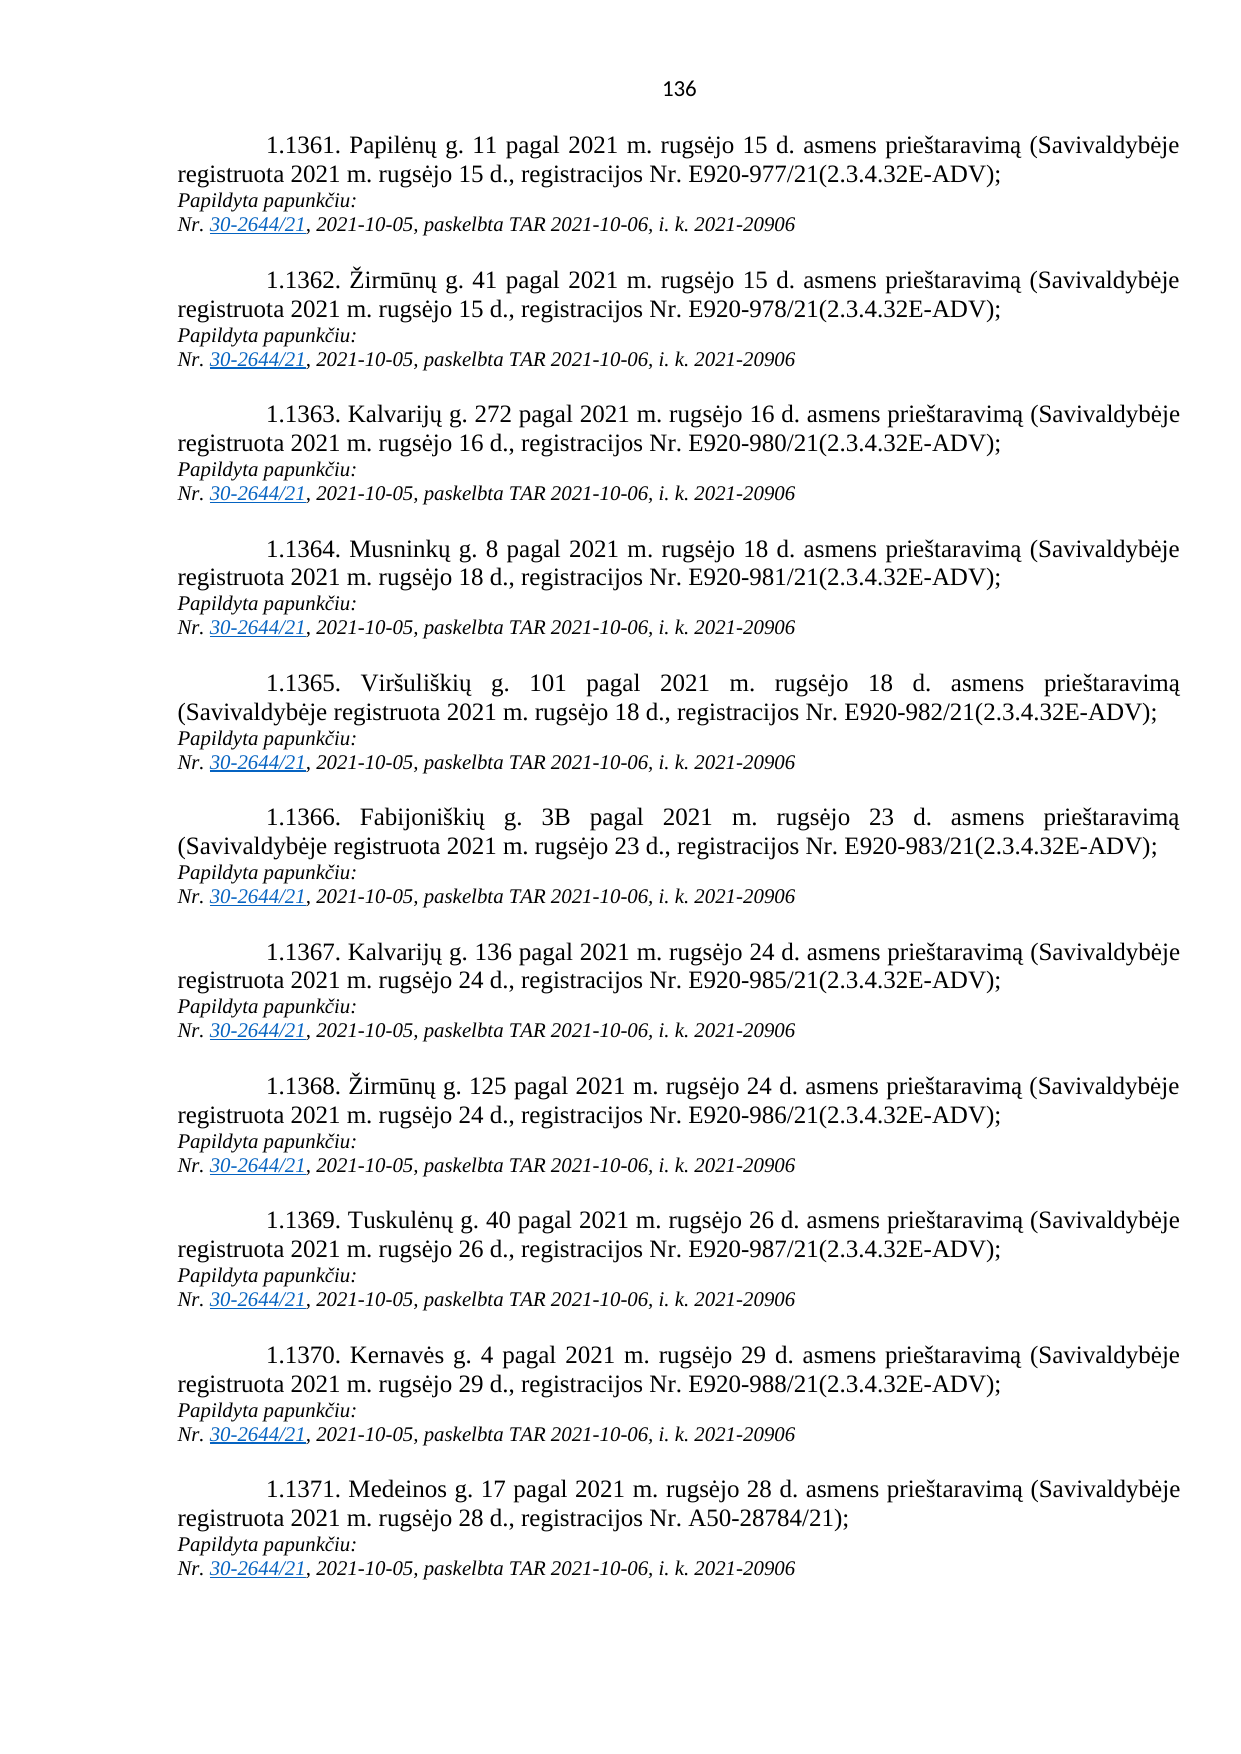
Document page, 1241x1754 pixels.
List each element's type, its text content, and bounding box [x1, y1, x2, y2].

text Papildyta papunkčiu: [177, 860, 1181, 884]
text 1.1368. Žirmūnų g. 125 pagal 2021 m. rugsėjo 24 d. asmens prieštaravimą (Savivaldybėje registruota 2021 m. rugsėjo 24 d., registracijos Nr. E920-986/21(2.3.4.32E-ADV); [177, 1071, 1181, 1129]
text 1.1366. Fabijoniškių g. 3B pagal 2021 m. rugsėjo 23 d. asmens prieštaravimą (Savivaldybėje registruota 2021 m. rugsėjo 23 d., registracijos Nr. E920-983/21(2.3.4.32E-ADV); [177, 802, 1181, 860]
text Papildyta papunkčiu: [177, 1397, 1181, 1422]
text Nr. 30-2644/21, 2021-10-05, paskelbta TAR 2021-10-06, i. k. 2021-20906 [177, 750, 1181, 774]
text 1.1371. Medeinos g. 17 pagal 2021 m. rugsėjo 28 d. asmens prieštaravimą (Savivaldybėje registruota 2021 m. rugsėjo 28 d., registracijos Nr. A50-28784/21); [177, 1474, 1181, 1532]
text Nr. 30-2644/21, 2021-10-05, paskelbta TAR 2021-10-06, i. k. 2021-20906 [177, 1556, 1181, 1580]
text Papildyta papunkčiu: [177, 188, 1181, 212]
text Nr. 30-2644/21, 2021-10-05, paskelbta TAR 2021-10-06, i. k. 2021-20906 [177, 481, 1181, 505]
text Papildyta papunkčiu: [177, 1532, 1181, 1556]
text 1.1364. Musninkų g. 8 pagal 2021 m. rugsėjo 18 d. asmens prieštaravimą (Savivaldybėje registruota 2021 m. rugsėjo 18 d., registracijos Nr. E920-981/21(2.3.4.32E-ADV); [177, 534, 1181, 591]
text Papildyta papunkčiu: [177, 1129, 1181, 1153]
text 1.1369. Tuskulėnų g. 40 pagal 2021 m. rugsėjo 26 d. asmens prieštaravimą (Savivaldybėje registruota 2021 m. rugsėjo 26 d., registracijos Nr. E920-987/21(2.3.4.32E-ADV); [177, 1206, 1181, 1263]
text Papildyta papunkčiu: [177, 726, 1181, 750]
text Nr. 30-2644/21, 2021-10-05, paskelbta TAR 2021-10-06, i. k. 2021-20906 [177, 884, 1181, 908]
text Nr. 30-2644/21, 2021-10-05, paskelbta TAR 2021-10-06, i. k. 2021-20906 [177, 1018, 1181, 1042]
text Nr. 30-2644/21, 2021-10-05, paskelbta TAR 2021-10-06, i. k. 2021-20906 [177, 1287, 1181, 1311]
text Papildyta papunkčiu: [177, 457, 1181, 481]
text Papildyta papunkčiu: [177, 322, 1181, 347]
text 1.1361. Papilėnų g. 11 pagal 2021 m. rugsėjo 15 d. asmens prieštaravimą (Savivaldybėje registruota 2021 m. rugsėjo 15 d., registracijos Nr. E920-977/21(2.3.4.32E-ADV); [177, 131, 1181, 188]
text Nr. 30-2644/21, 2021-10-05, paskelbta TAR 2021-10-06, i. k. 2021-20906 [177, 1422, 1181, 1446]
text Papildyta papunkčiu: [177, 994, 1181, 1018]
text Nr. 30-2644/21, 2021-10-05, paskelbta TAR 2021-10-06, i. k. 2021-20906 [177, 347, 1181, 371]
text Papildyta papunkčiu: [177, 1263, 1181, 1287]
text Nr. 30-2644/21, 2021-10-05, paskelbta TAR 2021-10-06, i. k. 2021-20906 [177, 212, 1181, 236]
text 1.1367. Kalvarijų g. 136 pagal 2021 m. rugsėjo 24 d. asmens prieštaravimą (Savivaldybėje registruota 2021 m. rugsėjo 24 d., registracijos Nr. E920-985/21(2.3.4.32E-ADV); [177, 937, 1181, 994]
text 1.1365. Viršuliškių g. 101 pagal 2021 m. rugsėjo 18 d. asmens prieštaravimą (Savivaldybėje registruota 2021 m. rugsėjo 18 d., registracijos Nr. E920-982/21(2.3.4.32E-ADV); [177, 668, 1181, 726]
text 1.1363. Kalvarijų g. 272 pagal 2021 m. rugsėjo 16 d. asmens prieštaravimą (Savivaldybėje registruota 2021 m. rugsėjo 16 d., registracijos Nr. E920-980/21(2.3.4.32E-ADV); [177, 399, 1181, 457]
text 1.1362. Žirmūnų g. 41 pagal 2021 m. rugsėjo 15 d. asmens prieštaravimą (Savivaldybėje registruota 2021 m. rugsėjo 15 d., registracijos Nr. E920-978/21(2.3.4.32E-ADV); [177, 265, 1181, 322]
text Nr. 30-2644/21, 2021-10-05, paskelbta TAR 2021-10-06, i. k. 2021-20906 [177, 615, 1181, 639]
text Papildyta papunkčiu: [177, 591, 1181, 615]
text Nr. 30-2644/21, 2021-10-05, paskelbta TAR 2021-10-06, i. k. 2021-20906 [177, 1153, 1181, 1177]
text 1.1370. Kernavės g. 4 pagal 2021 m. rugsėjo 29 d. asmens prieštaravimą (Savivaldybėje registruota 2021 m. rugsėjo 29 d., registracijos Nr. E920-988/21(2.3.4.32E-ADV); [177, 1340, 1181, 1397]
